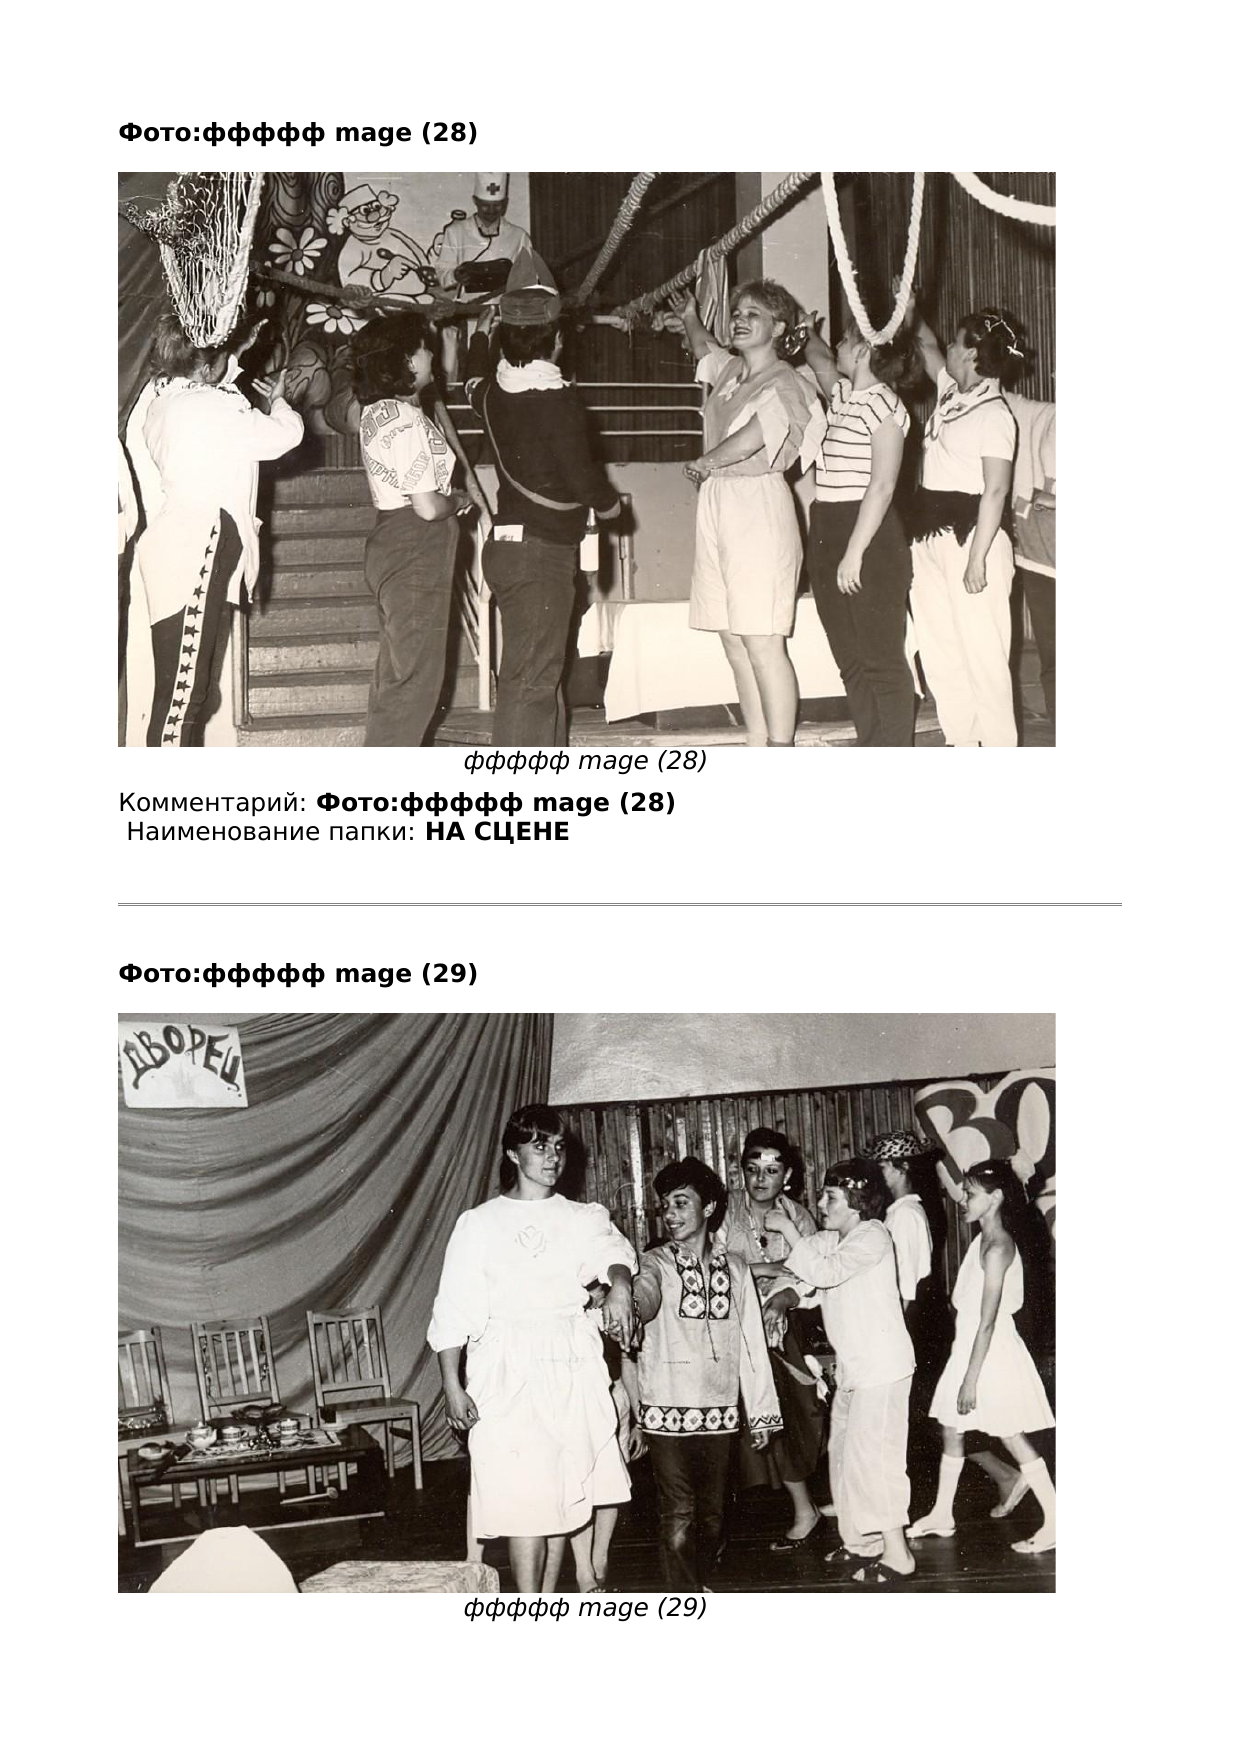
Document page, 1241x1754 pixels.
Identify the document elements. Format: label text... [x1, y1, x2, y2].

text Комментарий: Фото:ффффф mage (28) Наименование папки: НА СЦЕНЕ [118, 788, 1122, 876]
text ффффф mage (29) [118, 1593, 1056, 1622]
subtitle Фото:ффффф mage (28) [118, 118, 1122, 147]
subtitle Фото:ффффф mage (29) [118, 959, 1122, 988]
text ффффф mage (28) [118, 747, 1056, 776]
picture [118, 1013, 1056, 1593]
picture [118, 172, 1056, 747]
